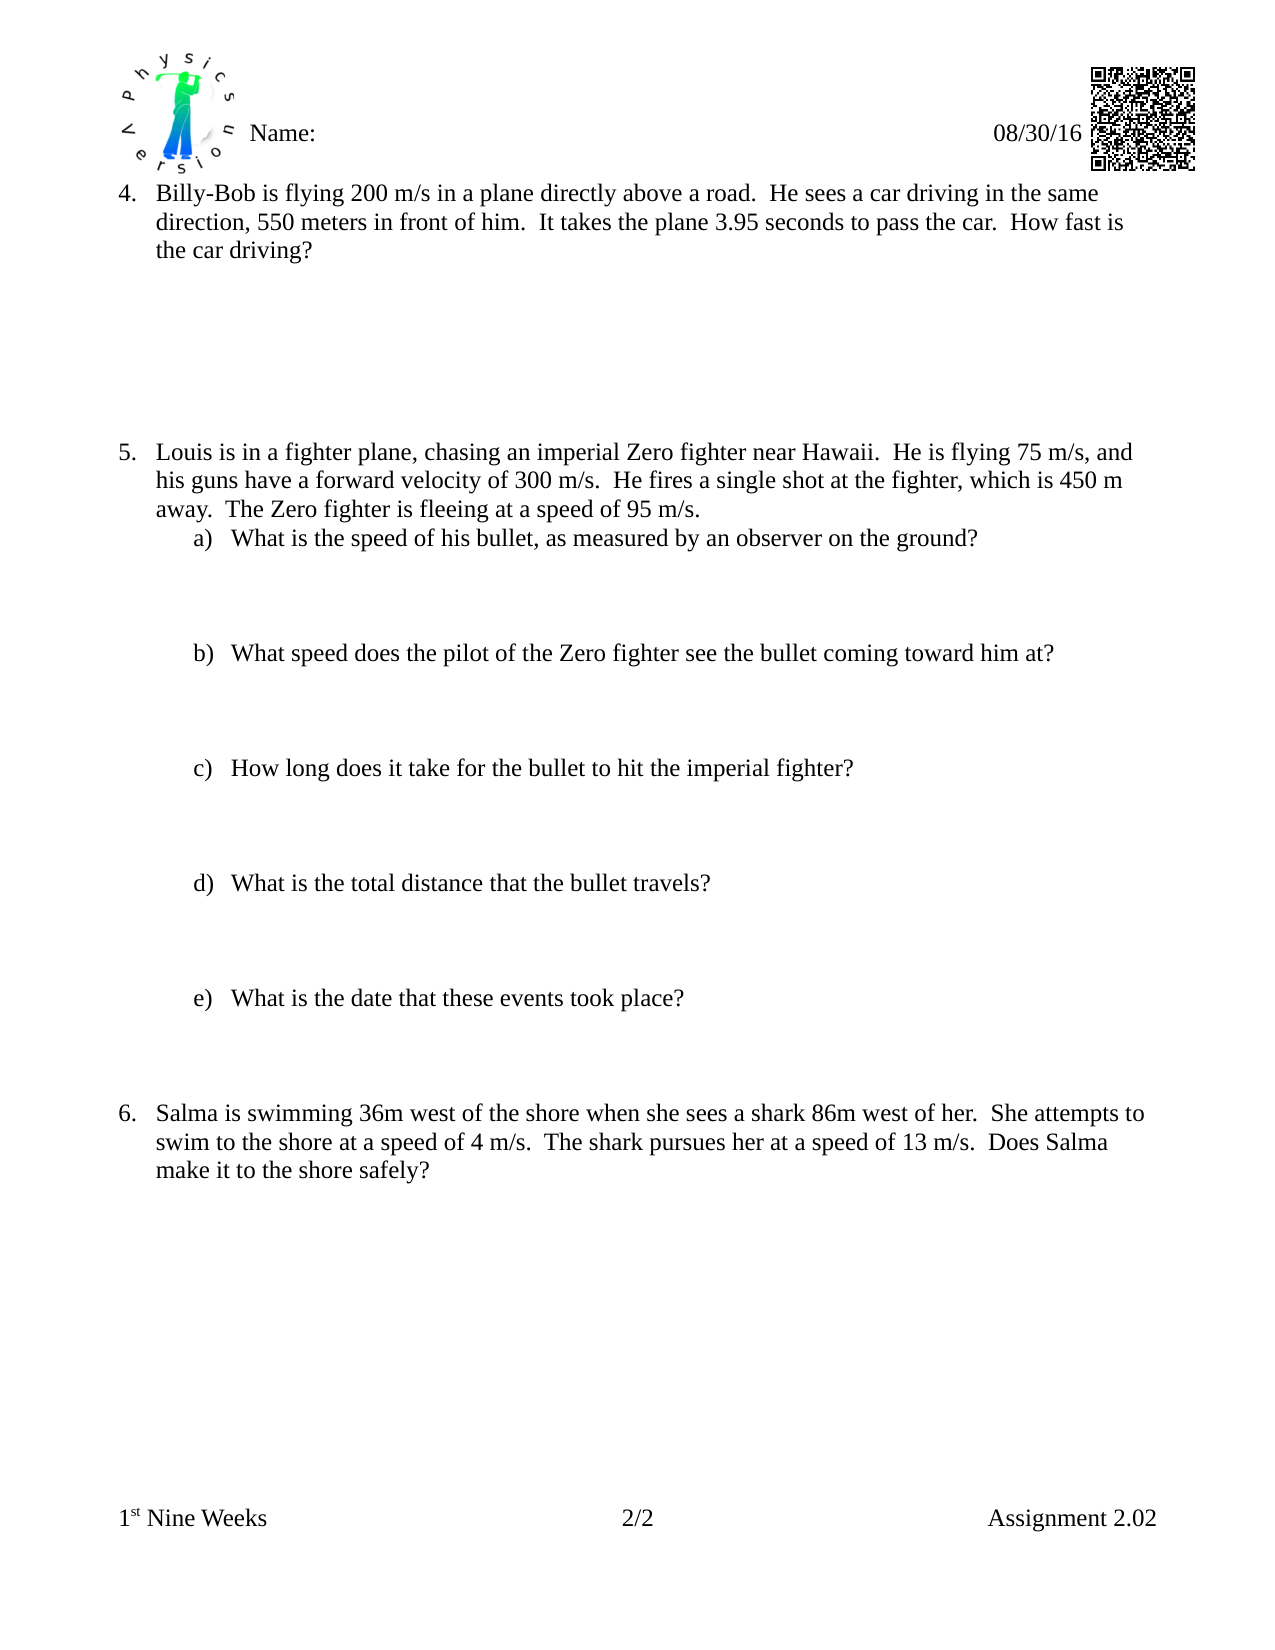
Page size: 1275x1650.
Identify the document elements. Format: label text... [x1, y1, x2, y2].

list Salma is swimming 36m west of the shore when she sees a shark 86m west of her. She attempts to swim to the shore at a speed of 4 m/s. The shark pursues her at a speed of 13 m/s. Does Salma make it to the shore safely? [118, 1098, 1157, 1184]
list Louis is in a fighter plane, chasing an imperial Zero fighter near Hawaii. He is flying 75 m/s, and his guns have a forward velocity of 300 m/s. He fires a single shot at the fighter, which is 450 m away. The Zero fighter is fleeing at a speed of 95 m/s. [118, 437, 1157, 523]
list How long does it take for the bullet to hit the imperial fighter? [193, 753, 1157, 782]
list Billy-Bob is flying 200 m/s in a plane directly above a road. He sees a car driving in the same direction, 550 meters in front of him. It takes the plane 3.95 seconds to pass the car. How fast is the car driving? [118, 176, 1157, 264]
list What is the speed of his bullet, as measured by an observer on the ground? [193, 523, 1157, 552]
list What speed does the pilot of the Zero fighter see the bullet coming toward him at? [193, 638, 1157, 667]
picture [121, 53, 235, 174]
list What is the date that these events took place? [193, 983, 1157, 1012]
picture [1082, 58, 1203, 179]
list What is the total distance that the bullet travels? [193, 868, 1157, 897]
